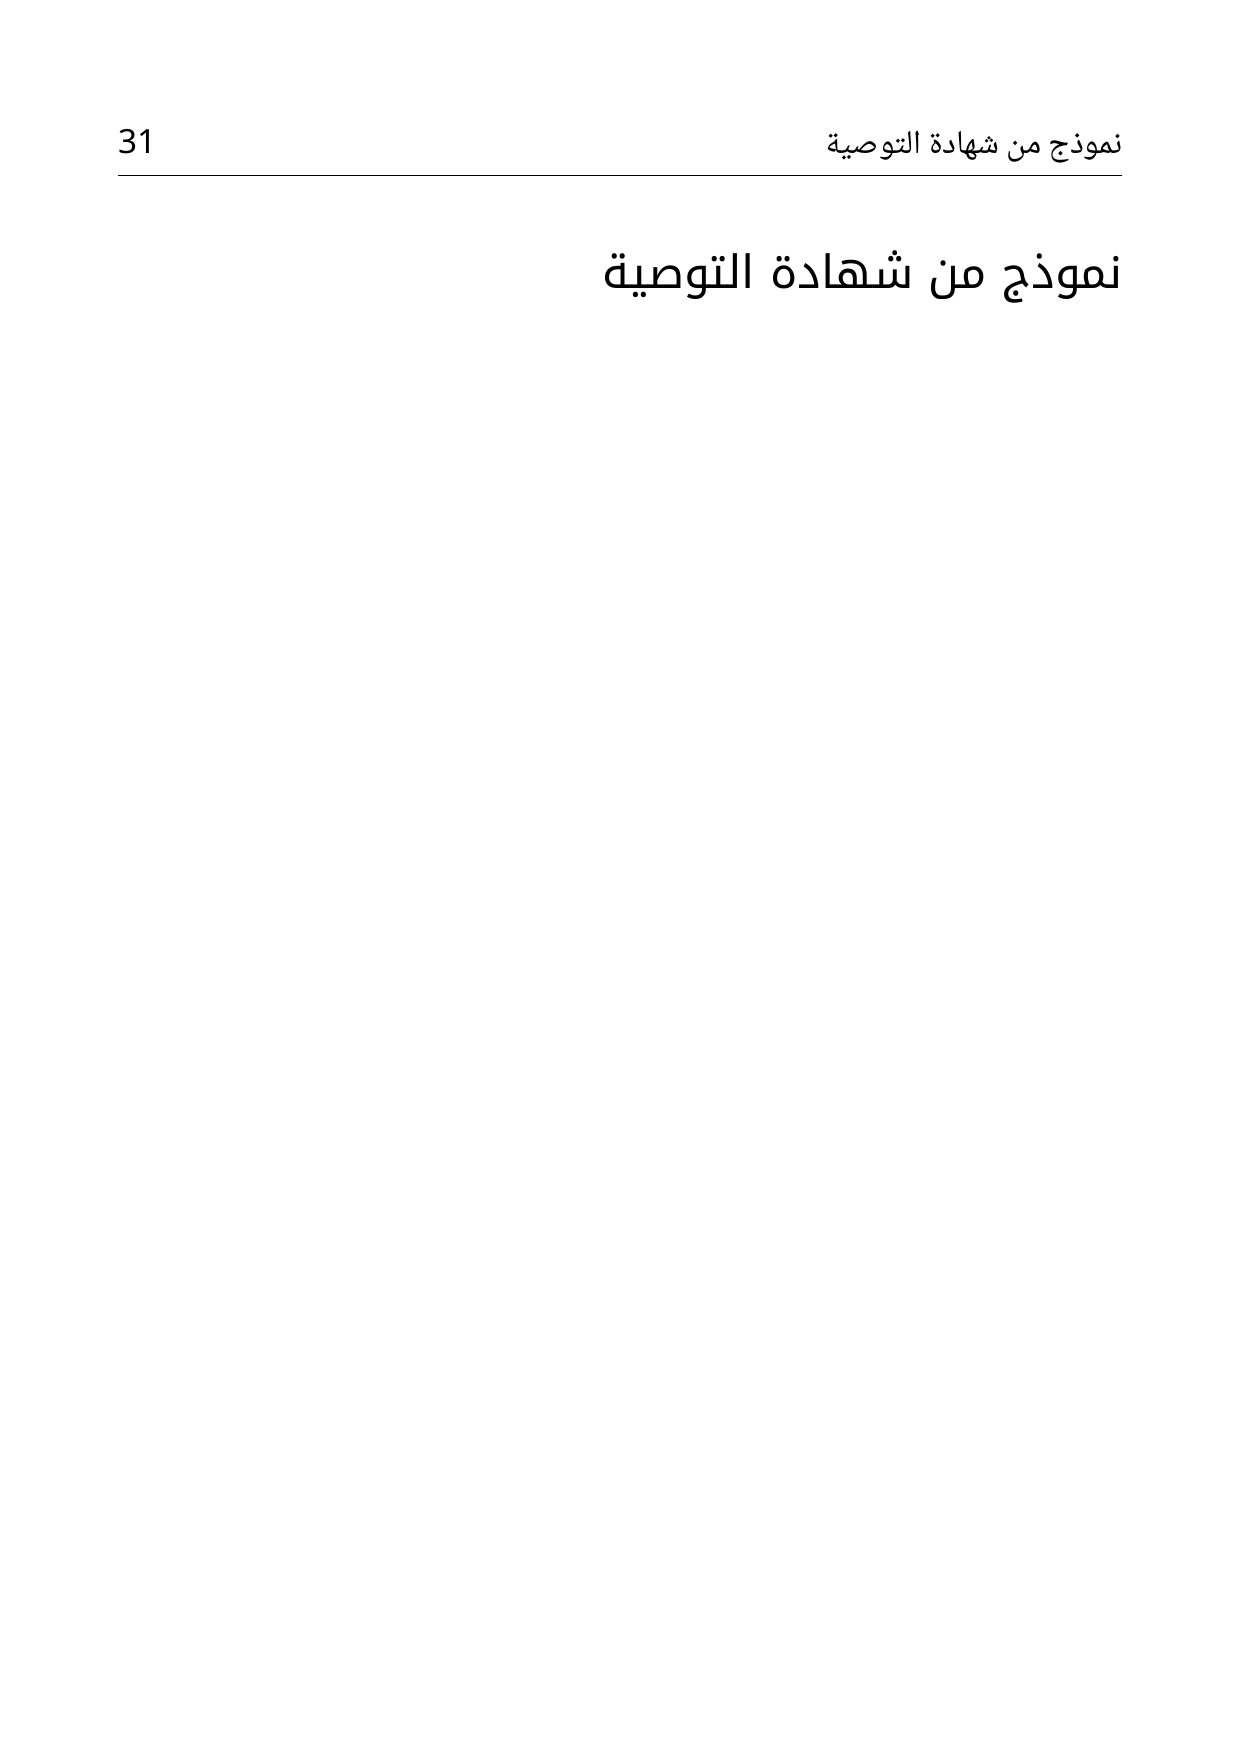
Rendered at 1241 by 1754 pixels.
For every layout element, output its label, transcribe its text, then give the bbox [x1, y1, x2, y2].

subtitle نموذج من شهادة التوصية [118, 230, 1122, 317]
